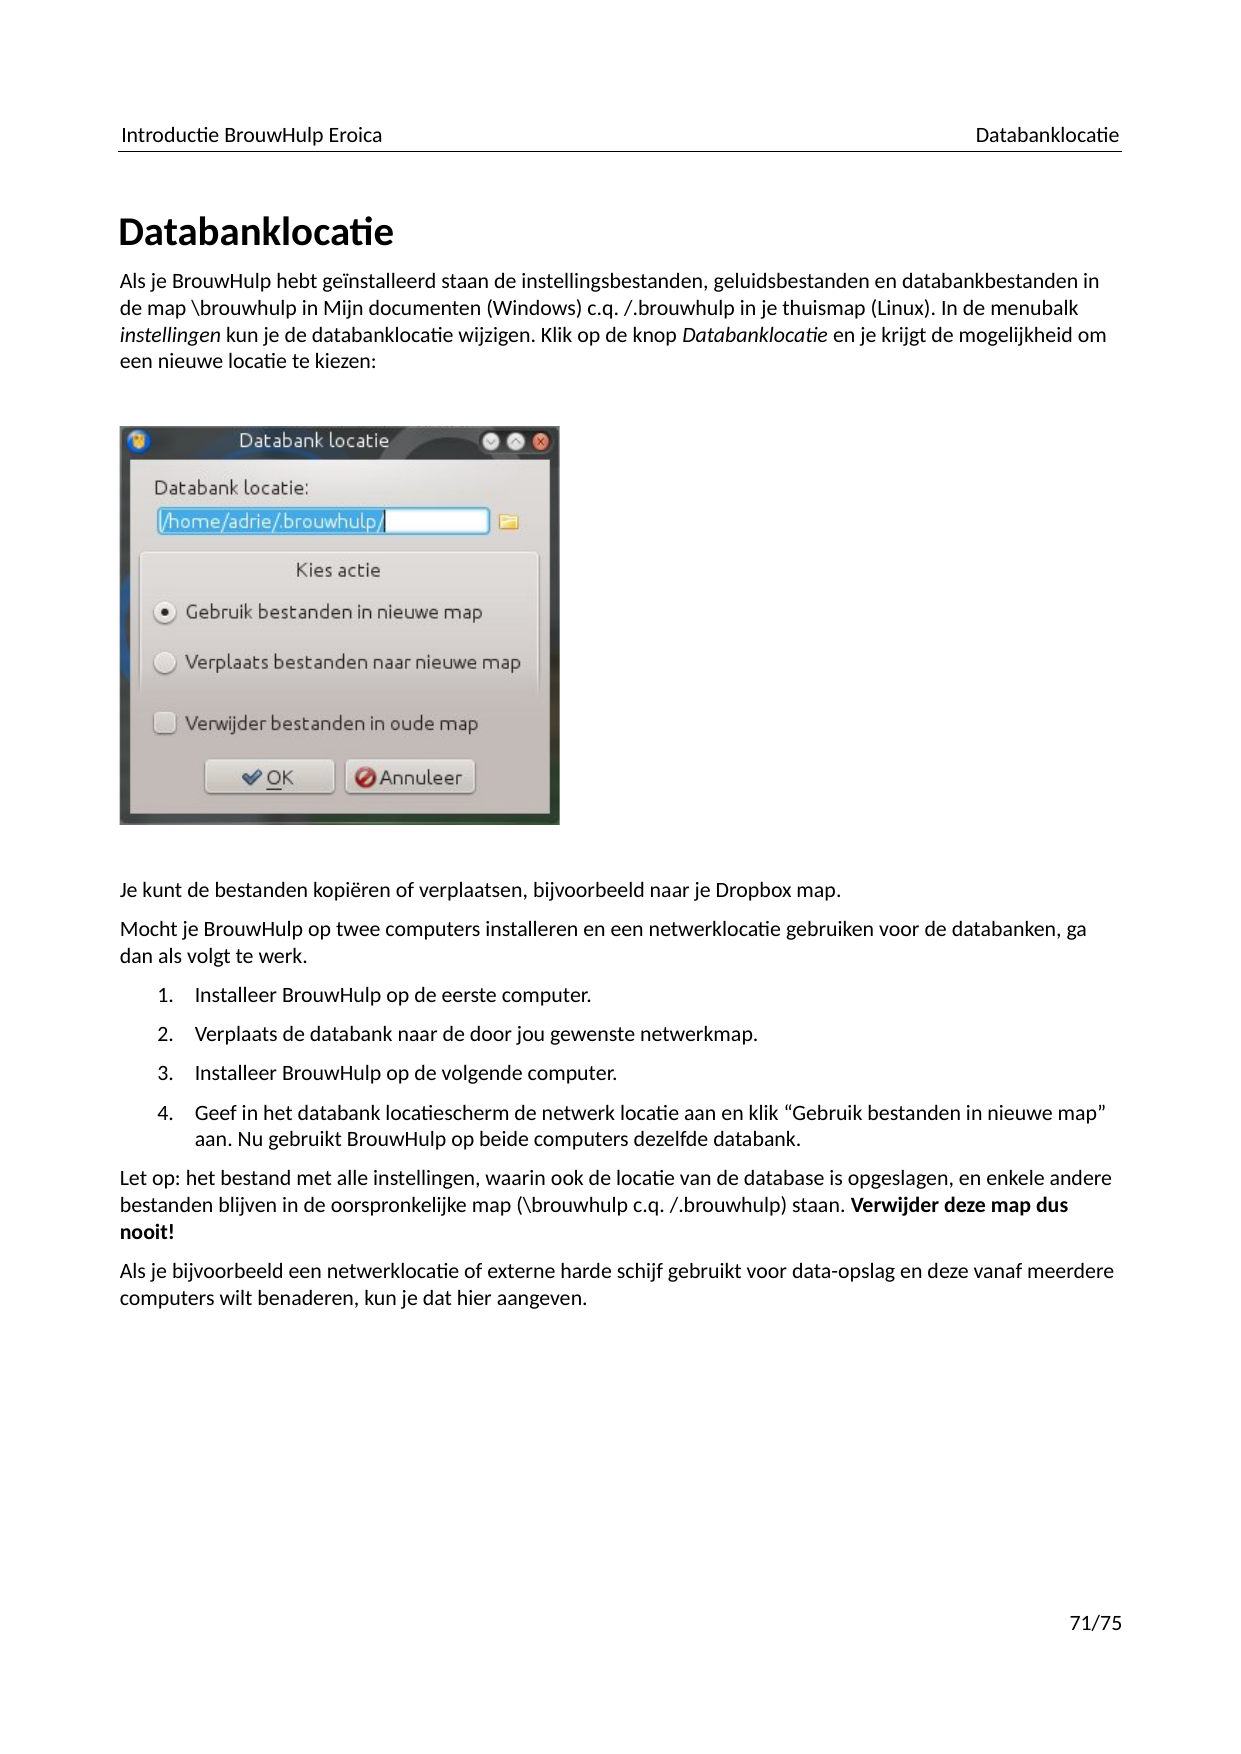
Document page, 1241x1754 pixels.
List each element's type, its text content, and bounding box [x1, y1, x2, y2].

text Je kunt de bestanden kopiëren of verplaatsen, bijvoorbeeld naar je Dropbox map. [119, 876, 1122, 903]
subtitle Databanklocatie [118, 205, 1122, 255]
text Let op: het bestand met alle instellingen, waarin ook de locatie van de database is opgeslagen, en enkele andere bestanden blijven in de oorspronkelijke map (\brouwhulp c.q. /.brouwhulp) staan. Verwijder deze map dus nooit! [119, 1164, 1122, 1244]
text Mocht je BrouwHulp op twee computers installeren en een netwerklocatie gebruiken voor de databanken, ga dan als volgt te werk. [119, 915, 1122, 969]
list Verplaats de databank naar de door jou gewenste netwerkmap. [157, 1020, 1122, 1047]
list Installeer BrouwHulp op de eerste computer. [157, 981, 1122, 1008]
picture [119, 426, 560, 825]
text Als je bijvoorbeeld een netwerklocatie of externe harde schijf gebruikt voor data-opslag en deze vanaf meerdere computers wilt benaderen, kun je dat hier aangeven. [119, 1257, 1122, 1310]
list Installeer BrouwHulp op de volgende computer. [157, 1059, 1122, 1086]
text Als je BrouwHulp hebt geïnstalleerd staan de instellingsbestanden, geluidsbestanden en databankbestanden in de map \brouwhulp in Mijn documenten (Windows) c.q. /.brouwhulp in je thuismap (Linux). In de menubalk instellingen kun je de databanklocatie wijzigen. Klik op de knop Databanklocatie en je krijgt de mogelijkheid om een nieuwe locatie te kiezen: [119, 268, 1122, 374]
list Geef in het databank locatiescherm de netwerk locatie aan en klik “Gebruik bestanden in nieuwe map” aan. Nu gebruikt BrouwHulp op beide computers dezelfde databank. [157, 1099, 1122, 1152]
